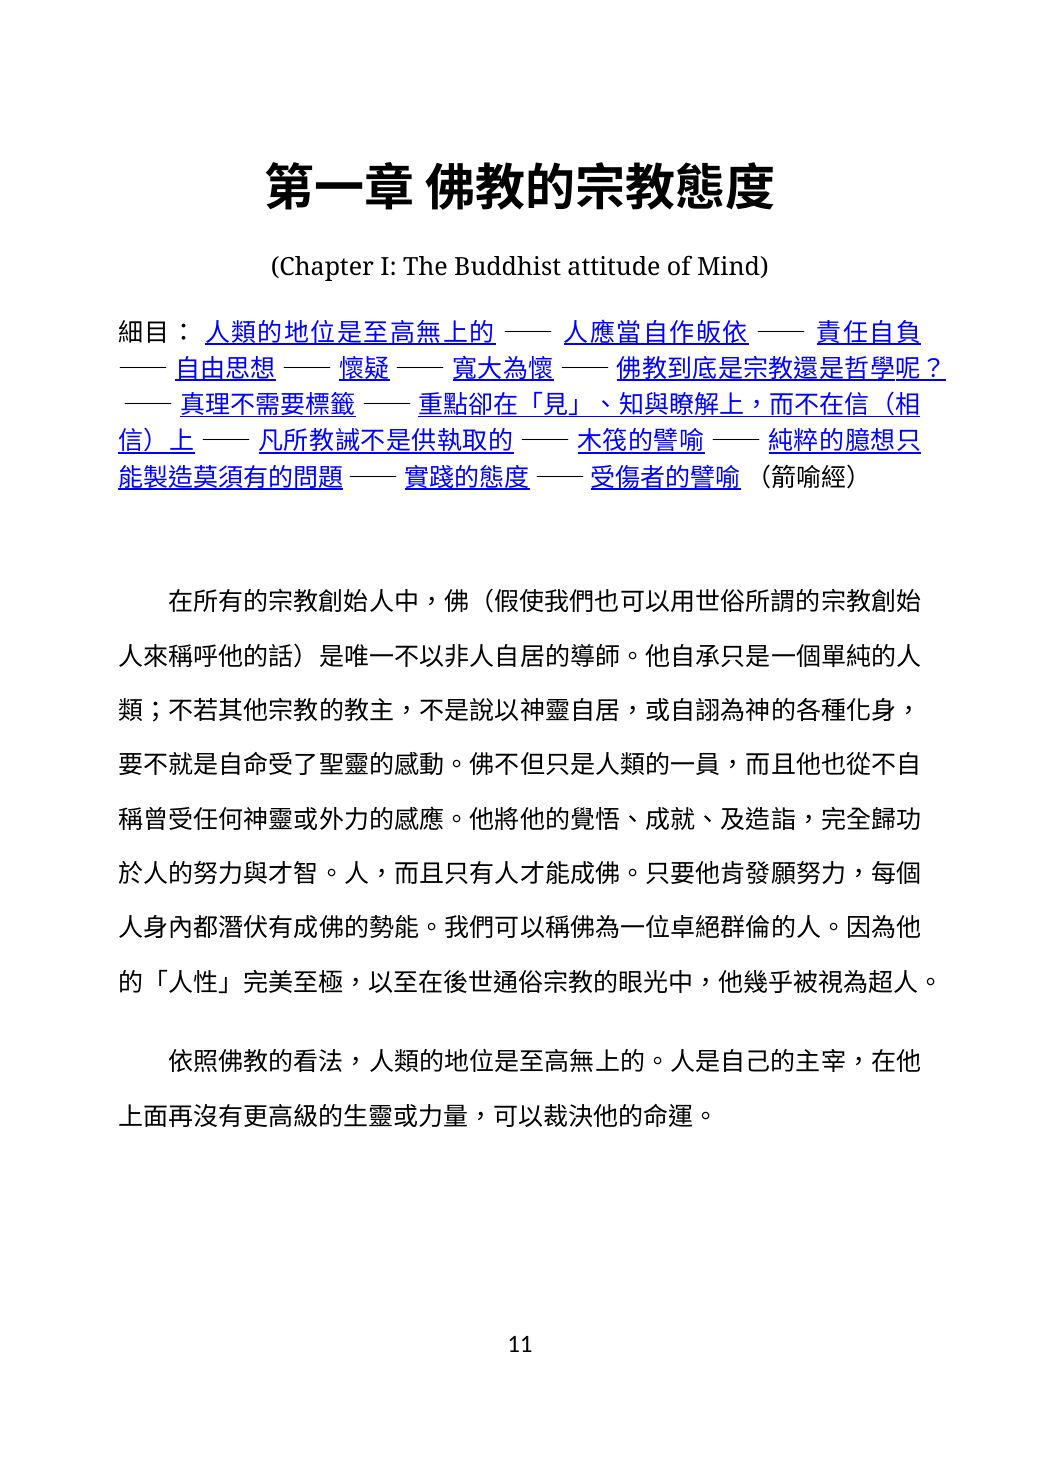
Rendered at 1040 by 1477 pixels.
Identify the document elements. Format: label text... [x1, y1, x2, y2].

subtitle 第一章 佛教的宗教態度 [118, 147, 921, 220]
text 細目： 人類的地位是至高無上的 —— 人應當自作皈依 —— 責任自負 —— 自由思想 —— 懷疑 —— 寬大為懷 —— 佛教到底是宗教還是哲學呢？ —— 真理不需要標籤 —— 重點卻在「見」、知與瞭解上，而不在信（相信）上 —— 凡所教誡不是供執取的 —— 木筏的譬喻 —— 純粹的臆想只能製造莫須有的問題 —— 實踐的態度 —— 受傷者的譬喻 （箭喻經） [118, 312, 921, 493]
text 依照佛教的看法，人類的地位是至高無上的。人是自己的主宰，在他上面再沒有更高級的生靈或力量，可以裁決他的命運。 [118, 1042, 921, 1132]
text 在所有的宗教創始人中，佛（假使我們也可以用世俗所謂的宗教創始人來稱呼他的話）是唯一不以非人自居的導師。他自承只是一個單純的人類；不若其他宗教的教主，不是說以神靈自居，或自詡為神的各種化身，要不就是自命受了聖靈的感動。佛不但只是人類的一員，而且他也從不自稱曾受任何神靈或外力的感應。他將他的覺悟、成就、及造詣，完全歸功於人的努力與才智。人，而且只有人才能成佛。只要他肯發願努力，每個人身內都潛伏有成佛的勢能。我們可以稱佛為一位卓絕群倫的人。因為他的「人性」完美至極，以至在後世通俗宗教的眼光中，他幾乎被視為超人。 [118, 582, 921, 998]
text (Chapter I: The Buddhist attitude of Mind) [118, 249, 921, 283]
